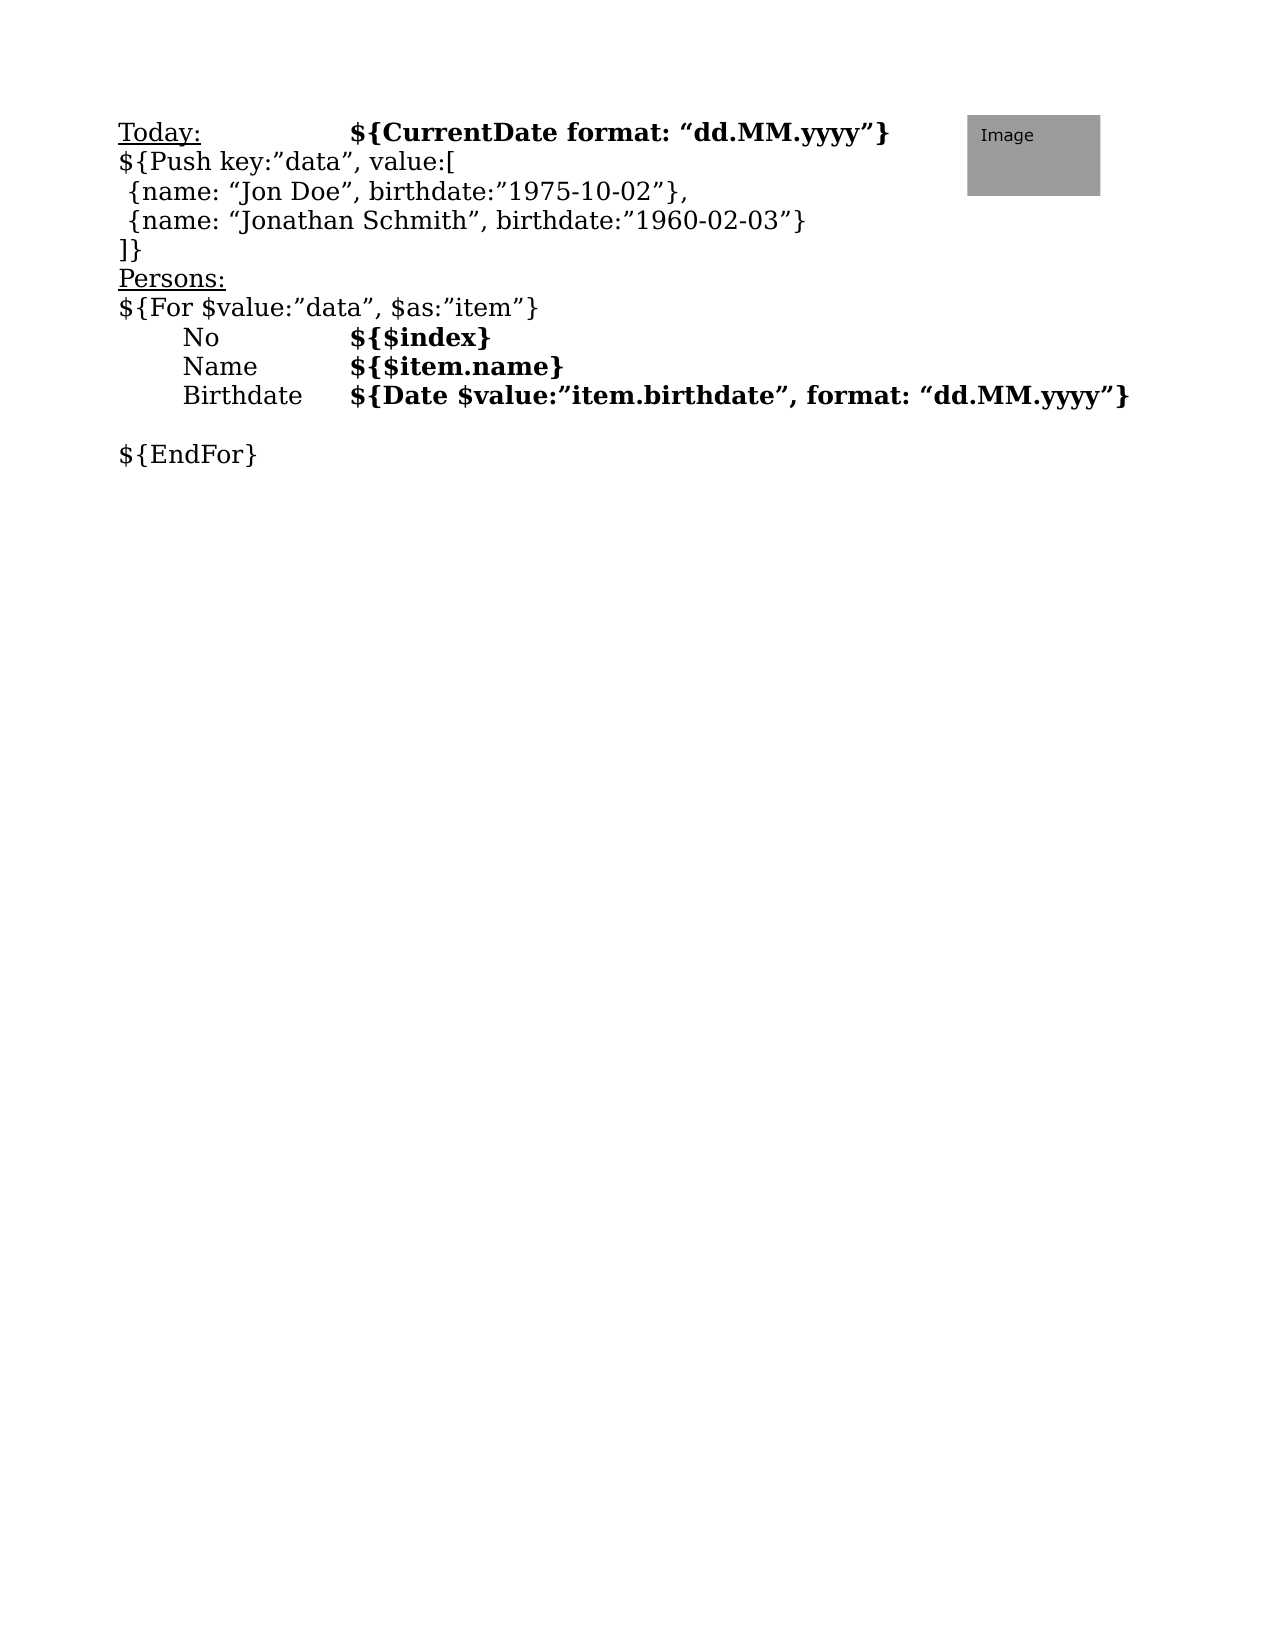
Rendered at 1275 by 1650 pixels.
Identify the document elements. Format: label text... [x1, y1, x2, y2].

text No ${$index} [118, 322, 1157, 352]
text Name ${$item.name} [118, 352, 1157, 381]
text Birthdate ${Date $value:”item.birthdate”, format: “dd.MM.yyyy”} [118, 381, 1157, 411]
picture [967, 115, 1101, 196]
text Today: ${CurrentDate format: “dd.MM.yyyy”} [118, 118, 967, 147]
text ${Push key:”data”, value:[ {name: “Jon Doe”, birthdate:”1975-10-02”}, {name: “Jonathan Schmith”, birthdate:”1960-02-03”} ]} [118, 196, 1157, 264]
text [1101, 118, 1157, 147]
text Persons: [118, 264, 1157, 293]
text ${For $value:”data”, $as:”item”} [118, 293, 1157, 322]
text ${EndFor} [118, 440, 1157, 469]
